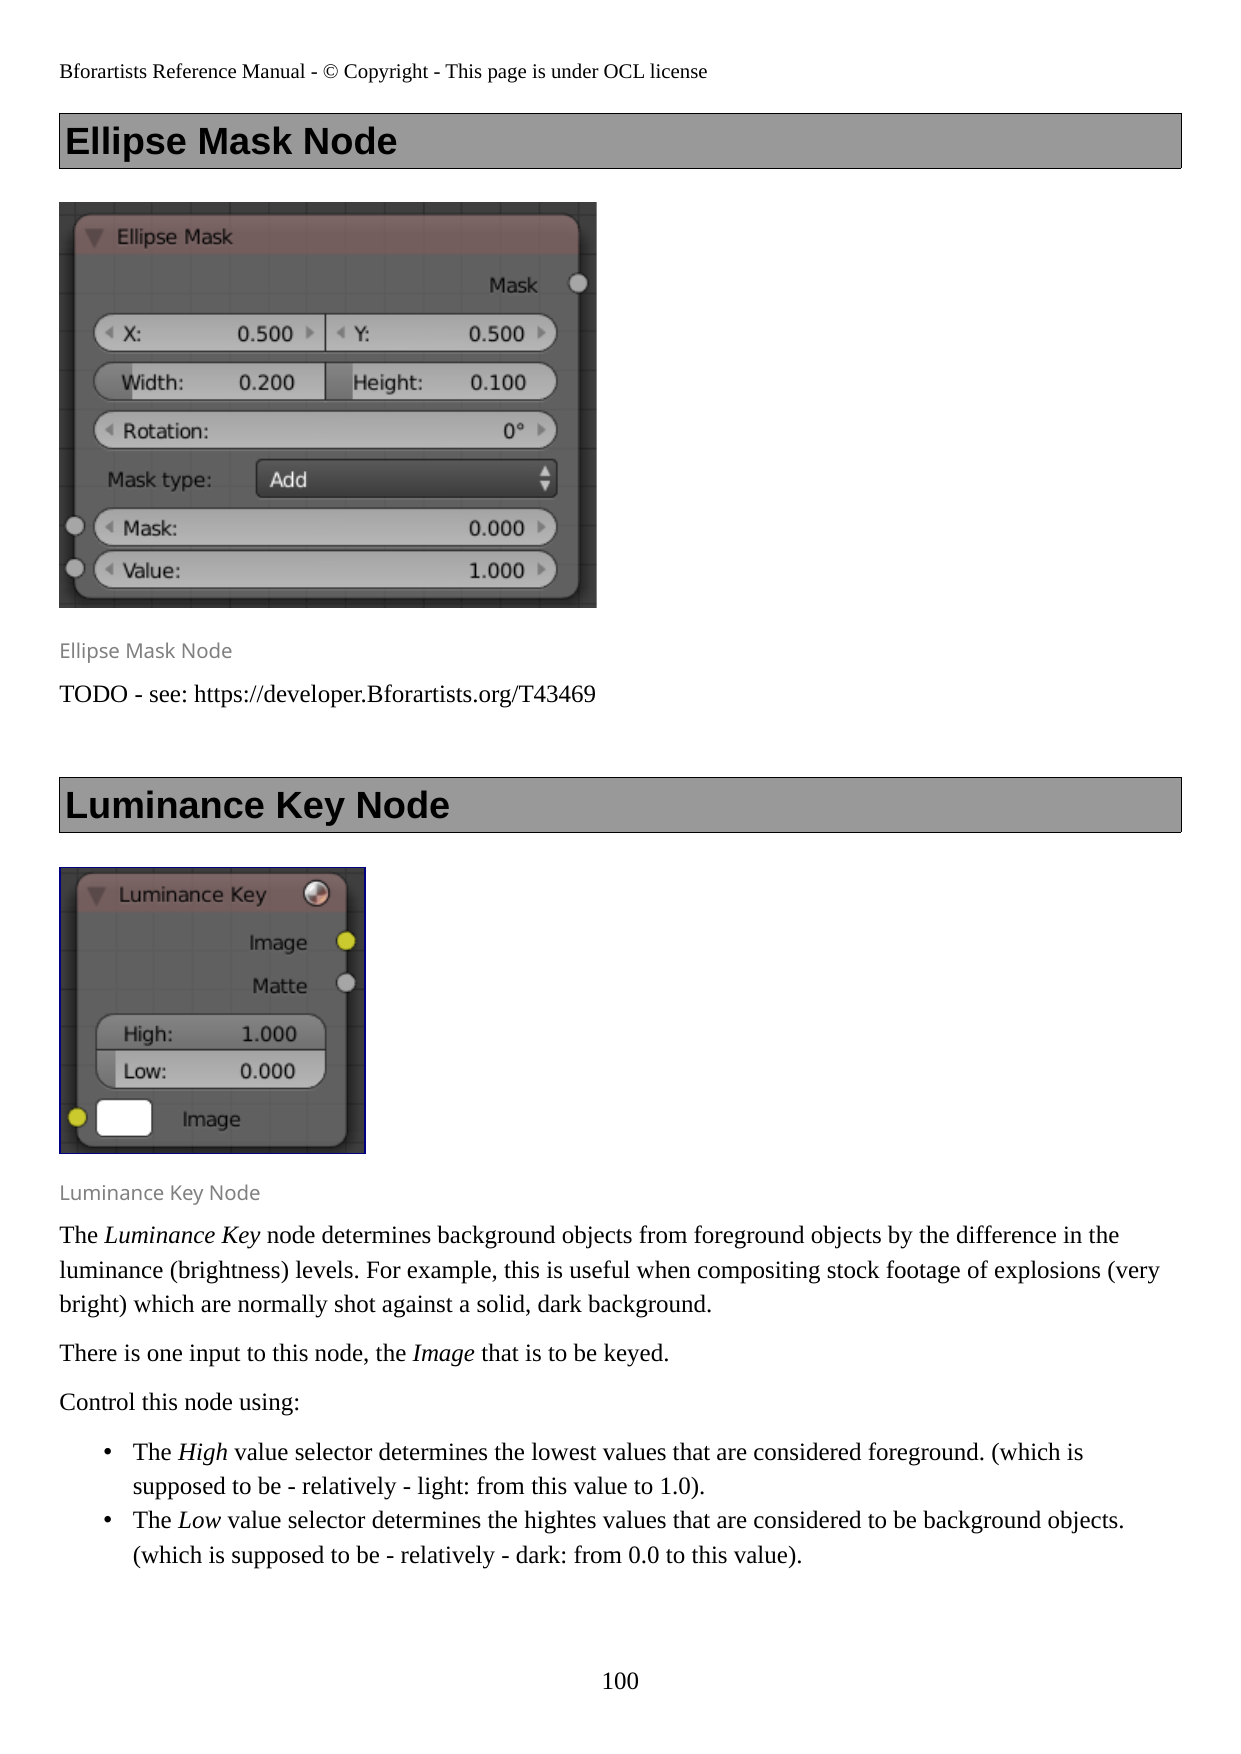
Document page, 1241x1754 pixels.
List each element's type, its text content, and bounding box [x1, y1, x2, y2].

text Luminance Key Node [59, 1174, 1181, 1206]
text Control this node using: [59, 1387, 1181, 1416]
table_header Luminance Key Node [60, 778, 1181, 832]
picture [61, 868, 364, 1153]
picture [59, 202, 597, 608]
list The Low value selector determines the hightes values that are considered to be background objects. (which is supposed to be - relatively - dark: from 0.0 to this value). [103, 1506, 1181, 1569]
text There is one input to this node, the Image that is to be keyed. [59, 1338, 1181, 1367]
text TODO - see: https://developer.Bforartists.org/T43469 [59, 679, 1181, 707]
text Ellipse Mask Node [59, 633, 1181, 664]
text The Luminance Key node determines background objects from foreground objects by the difference in the luminance (brightness) levels. For example, this is useful when compositing stock footage of explosions (very bright) which are normally shot against a solid, dark background. [59, 1220, 1181, 1318]
table_header Ellipse Mask Node [60, 114, 1181, 168]
list The High value selector determines the lowest values that are considered foreground. (which is supposed to be - relatively - light: from this value to 1.0). [103, 1437, 1181, 1500]
